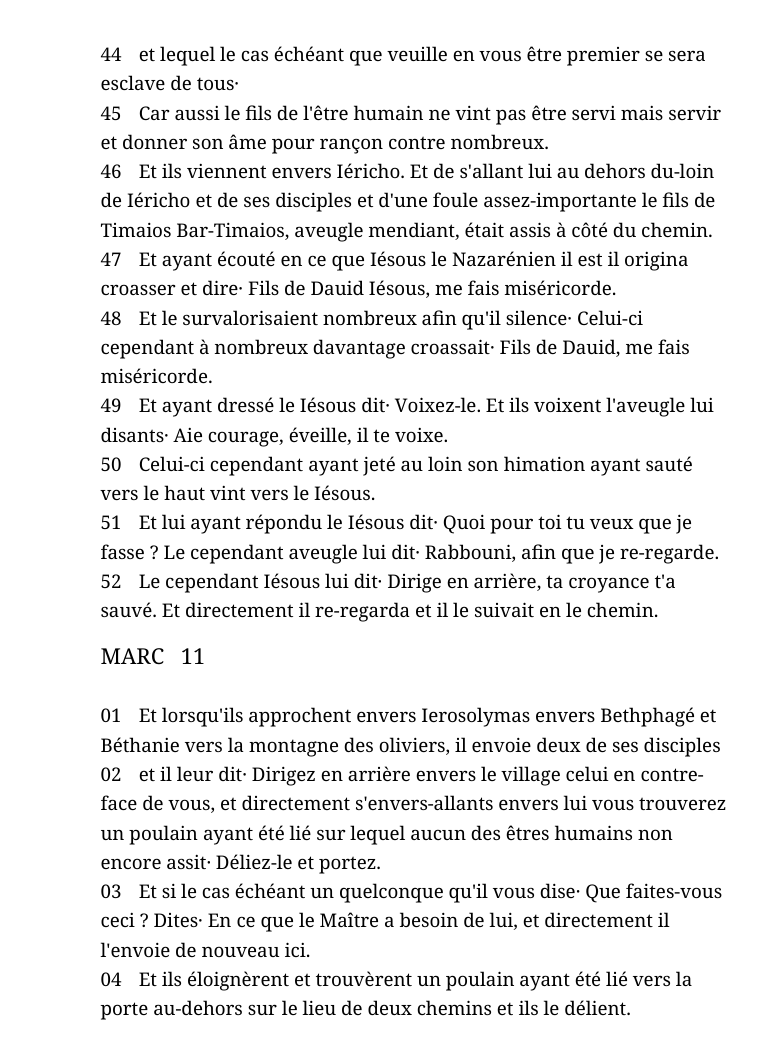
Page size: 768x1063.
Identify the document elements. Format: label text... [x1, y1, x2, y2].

text 01 Et lorsqu'ils approchent envers Ierosolymas envers Bethphagé et Béthanie vers la montagne des oliviers, il envoie deux de ses disciples 02 et il leur dit· Dirigez en arrière envers le village celui en contre-face de vous, et directement s'envers-allants envers lui vous trouverez un poulain ayant été lié sur lequel aucun des êtres humains non encore assit· Déliez-le et portez. 03 Et si le cas échéant un quelconque qu'il vous dise· Que faites-vous ceci ? Dites· En ce que le Maître a besoin de lui, et directement il l'envoie de nouveau ici. 04 Et ils éloignèrent et trouvèrent un poulain ayant été lié vers la porte au-dehors sur le lieu de deux chemins et ils le délient. [100, 676, 729, 1021]
text 44 et lequel le cas échéant que veuille en vous être premier se sera esclave de tous· 45 Car aussi le fils de l'être humain ne vint pas être servi mais servir et donner son âme pour rançon contre nombreux. 46 Et ils viennent envers Iéricho. Et de s'allant lui au dehors du-loin de Iéricho et de ses disciples et d'une foule assez-importante le fils de Timaios Bar-Timaios, aveugle mendiant, était assis à côté du chemin. 47 Et ayant écouté en ce que Iésous le Nazarénien il est il origina croasser et dire· Fils de Dauid Iésous, me fais miséricorde. 48 Et le survalorisaient nombreux afin qu'il silence· Celui-ci cependant à nombreux davantage croassait· Fils de Dauid, me fais miséricorde. 49 Et ayant dressé le Iésous dit· Voixez-le. Et ils voixent l'aveugle lui disants· Aie courage, éveille, il te voixe. 50 Celui-ci cependant ayant jeté au loin son himation ayant sauté vers le haut vint vers le Iésous. 51 Et lui ayant répondu le Iésous dit· Quoi pour toi tu veux que je fasse ? Le cependant aveugle lui dit· Rabbouni, afin que je re-regarde. 52 Le cependant Iésous lui dit· Dirige en arrière, ta croyance t'a sauvé. Et directement il re-regarda et il le suivait en le chemin. [100, 41, 729, 623]
text MARC 11 [100, 641, 729, 671]
